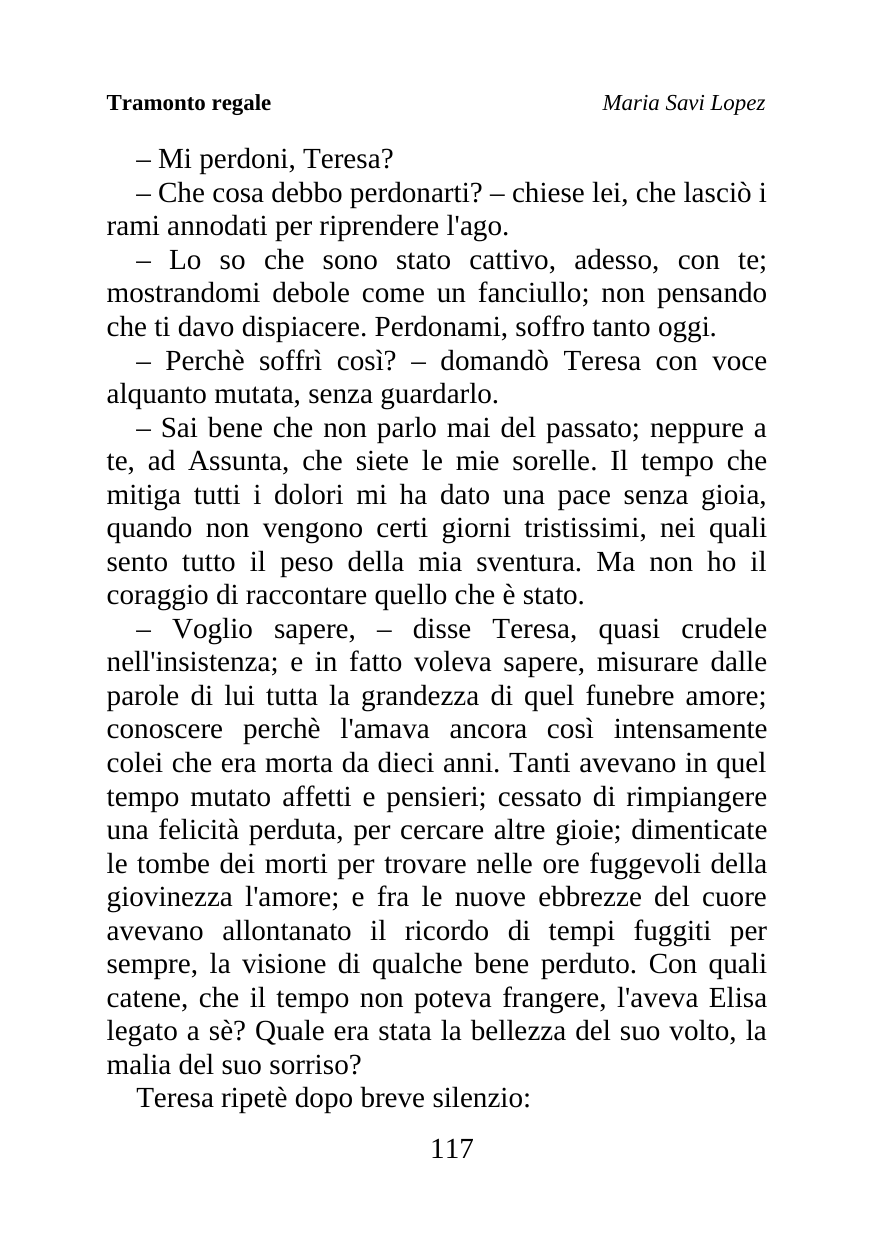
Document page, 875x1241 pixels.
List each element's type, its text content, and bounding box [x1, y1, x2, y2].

text – Sai bene che non parlo mai del passato; neppure a te, ad Assunta, che siete le mie sorelle. Il tempo che mitiga tutti i dolori mi ha dato una pace senza gioia, quando non vengono certi giorni tristissimi, nei quali sento tutto il peso della mia sventura. Ma non ho il coraggio di raccontare quello che è stato. [106, 410, 768, 611]
text – Che cosa debbo perdonarti? – chiese lei, che lasciò i rami annodati per riprendere l'ago. [106, 175, 768, 242]
text – Lo so che sono stato cattivo, adesso, con te; mostrandomi debole come un fanciullo; non pensando che ti davo dispiacere. Perdonami, soffro tanto oggi. [106, 242, 768, 343]
text Teresa ripetè dopo breve silenzio: [106, 1081, 768, 1114]
text – Mi perdoni, Teresa? [106, 141, 768, 175]
text – Perchè soffrì così? – domandò Teresa con voce alquanto mutata, senza guardarlo. [106, 343, 768, 410]
text – Voglio sapere, – disse Teresa, quasi crudele nell'insistenza; e in fatto voleva sapere, misurare dalle parole di lui tutta la grandezza di quel funebre amore; conoscere perchè l'amava ancora così intensamente colei che era morta da dieci anni. Tanti avevano in quel tempo mutato affetti e pensieri; cessato di rimpiangere una felicità perduta, per cercare altre gioie; dimenticate le tombe dei morti per trovare nelle ore fuggevoli della giovinezza l'amore; e fra le nuove ebbrezze del cuore avevano allontanato il ricordo di tempi fuggiti per sempre, la visione di qualche bene perduto. Con quali catene, che il tempo non poteva frangere, l'aveva Elisa legato a sè? Quale era stata la bellezza del suo volto, la malia del suo sorriso? [106, 611, 768, 1081]
